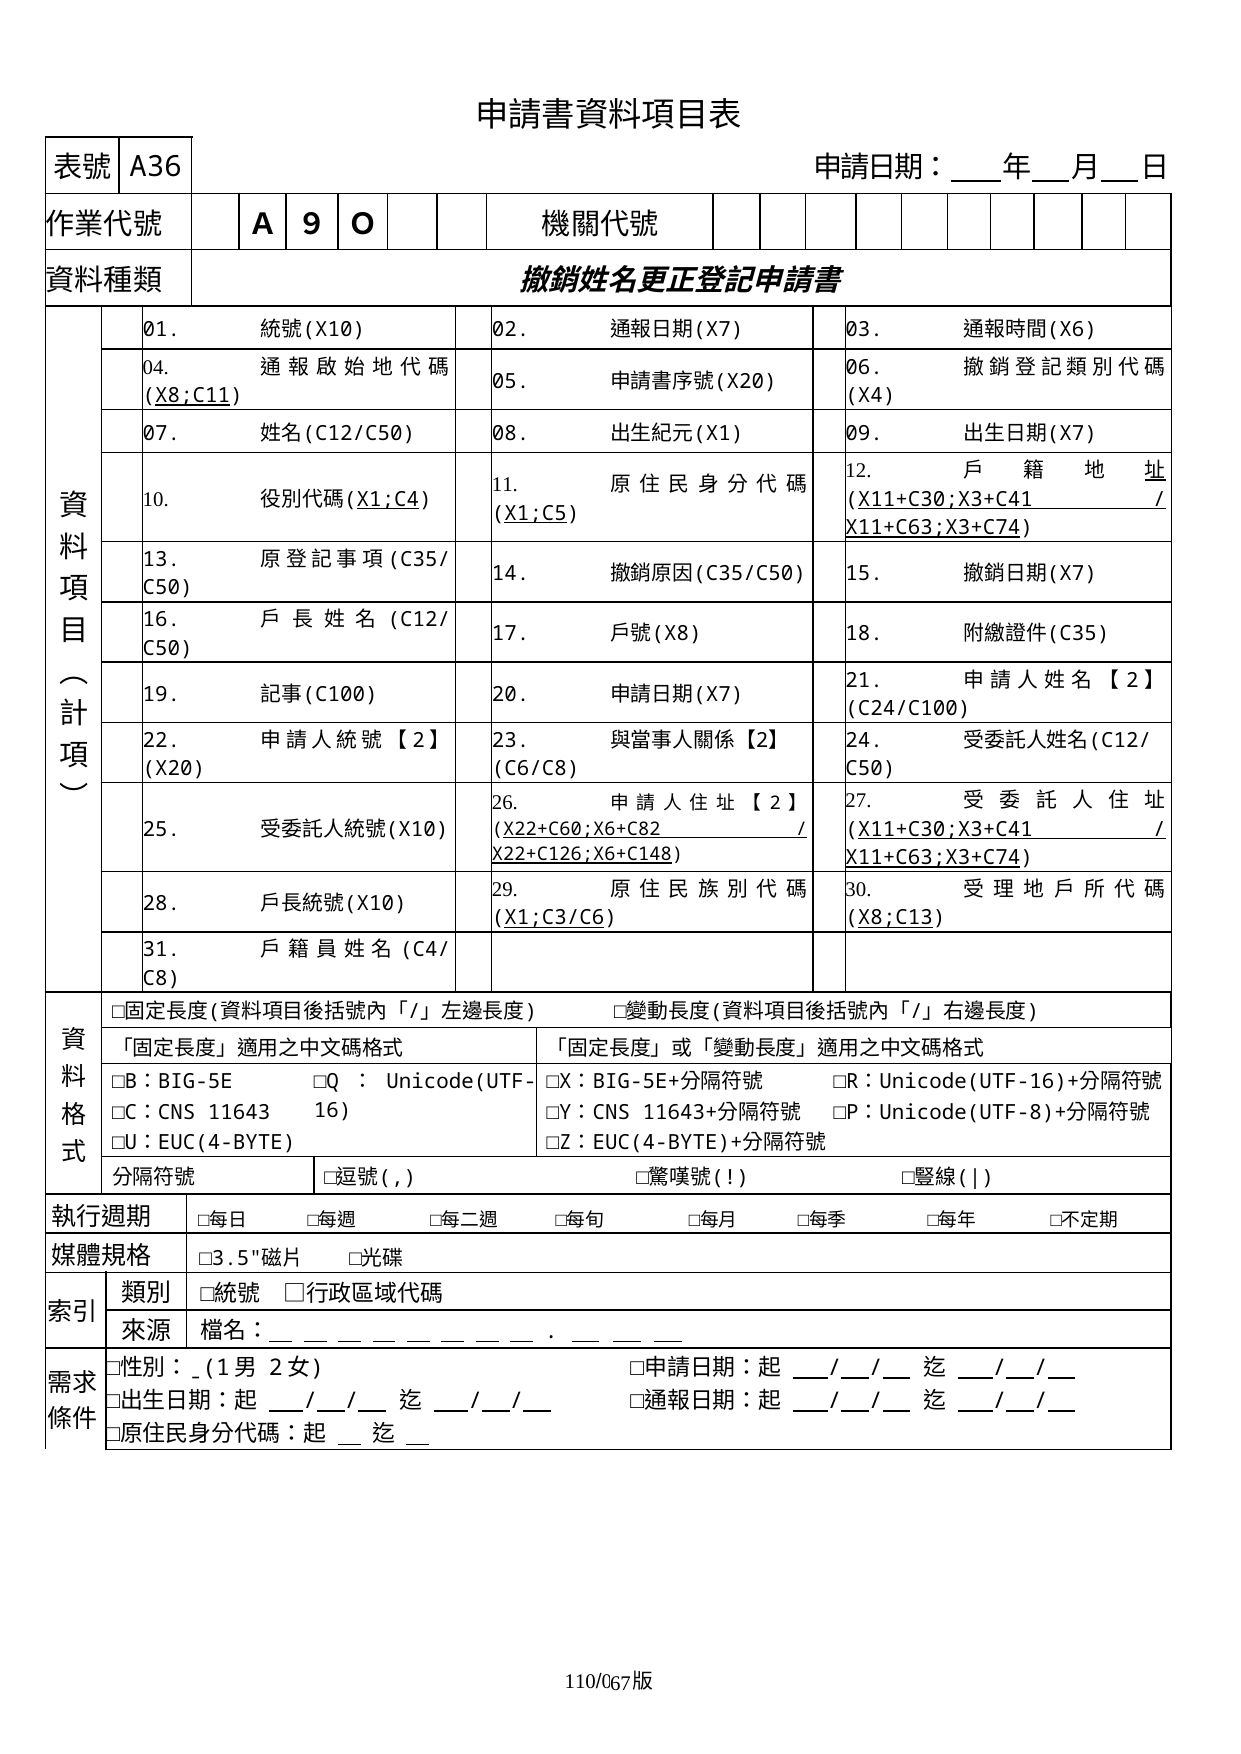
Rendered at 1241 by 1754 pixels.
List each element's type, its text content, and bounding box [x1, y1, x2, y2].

table_cell [456, 783, 491, 871]
table_cell [991, 194, 1033, 249]
table_cell [814, 723, 845, 782]
table_cell [761, 194, 805, 249]
table_cell [102, 933, 142, 991]
table_cell 資料項目︵計 項︶ [46, 307, 101, 991]
table_cell [814, 453, 845, 541]
table_cell [456, 933, 491, 991]
table_cell [814, 542, 845, 601]
table_cell [456, 542, 491, 601]
table_cell [814, 783, 845, 871]
table_cell [492, 933, 812, 991]
table_cell 姓名(C12/C50) [143, 410, 455, 452]
table_cell [102, 307, 142, 348]
table_cell 戶籍員姓名(C4/C8) [143, 933, 455, 991]
table_cell [102, 410, 142, 452]
table_header 申請書資料項目表 [45, 88, 1171, 136]
table_cell 作業代號 [46, 194, 191, 249]
table_cell 申請人住址【2】(X22+C60;X6+C82 / X22+C126;X6+C148) [492, 783, 812, 871]
table_cell [456, 603, 491, 661]
table_cell 資料格式 [46, 993, 101, 1193]
table_cell Ｏ [339, 194, 387, 249]
table_cell 附繳證件(C35) [846, 603, 1171, 661]
table_cell [102, 723, 142, 782]
table_cell [456, 350, 491, 409]
table_cell □每週 [307, 1195, 430, 1232]
table_cell □Q：Unicode(UTF-16) [314, 1064, 536, 1156]
table_cell 戶長姓名(C12/C50) [143, 603, 455, 661]
table_cell [102, 783, 142, 871]
table_cell □每日 [187, 1195, 307, 1232]
table_cell [438, 194, 486, 249]
table_cell □3.5"磁片 [187, 1234, 349, 1271]
table_cell 申請日期(X7) [492, 663, 812, 722]
table_cell 申請人統號【2】(X20) [143, 723, 455, 782]
table_cell [102, 663, 142, 722]
table_cell □豎線(|) [891, 1157, 1170, 1193]
table_cell 戶籍地址(X11+C30;X3+C41 / X11+C63;X3+C74) [846, 453, 1171, 541]
table_cell 通報日期(X7) [492, 307, 812, 348]
table_cell [806, 194, 855, 249]
table_cell 戶號(X8) [492, 603, 812, 661]
table_cell 原住民身分代碼(X1;C5) [492, 453, 812, 541]
table_cell 通報時間(X6) [846, 307, 1171, 348]
table_cell □逗號(,) [315, 1157, 626, 1193]
table_cell 撤銷日期(X7) [846, 542, 1171, 601]
table_cell □X：BIG-5E+分隔符號 □Y：CNS 11643+分隔符號 □Z：EUC(4-BYTE)+分隔符號 [537, 1064, 833, 1156]
table_cell A36 [120, 138, 191, 192]
table_cell □驚嘆號(!) [626, 1157, 891, 1193]
table_cell [456, 453, 491, 541]
table_cell 「固定長度」適用之中文碼格式 [102, 1028, 536, 1063]
table_cell 申請書序號(X20) [492, 350, 812, 409]
table_cell □固定長度(資料項目後括號內「/」左邊長度) [102, 993, 603, 1027]
table_cell 分隔符號 [102, 1157, 313, 1193]
table_cell [102, 603, 142, 661]
table_cell 申請日期： 年 月 日 [192, 136, 1171, 192]
table_cell [814, 410, 845, 452]
table_cell Ａ [240, 194, 285, 249]
table_cell 類別 [107, 1273, 186, 1309]
table_cell 來源 [107, 1311, 186, 1347]
table_cell 受委託人統號(X10) [143, 783, 455, 871]
table_cell [714, 194, 759, 249]
table_cell 機關代號 [487, 194, 712, 249]
table_cell 需求條件 [46, 1349, 105, 1448]
table_cell □不定期 [1050, 1195, 1170, 1232]
table_cell □B：BIG-5E □C：CNS 11643 □U：EUC(4-BYTE) [102, 1064, 314, 1156]
table_cell [456, 723, 491, 782]
table_cell 統號(X10) [143, 307, 455, 348]
table_cell 撤銷姓名更正登記申請書 [192, 250, 1170, 305]
table_cell □每年 [928, 1195, 1050, 1232]
table_cell [814, 603, 845, 661]
table_cell [1126, 194, 1170, 249]
table_cell □每二週 [430, 1195, 555, 1232]
table_cell 受委託人住址(X11+C30;X3+C41 / X11+C63;X3+C74) [846, 783, 1171, 871]
table_cell [1083, 194, 1125, 249]
table_cell [456, 663, 491, 722]
table_cell 表號 [46, 138, 118, 192]
table_cell 媒體規格 [46, 1234, 186, 1271]
table_cell 索引 [46, 1273, 105, 1347]
table_cell [456, 410, 491, 452]
table_cell □每旬 [555, 1195, 676, 1232]
table_cell □每月 [676, 1195, 798, 1232]
table_cell 與當事人關係【2】(C6/C8) [492, 723, 812, 782]
table_cell 「固定長度」或「變動長度」適用之中文碼格式 [537, 1028, 1171, 1063]
table_cell [102, 453, 142, 541]
table_cell [814, 872, 845, 931]
table_cell [1045, 1234, 1170, 1271]
table_cell 出生紀元(X1) [492, 410, 812, 452]
table_cell □性別：ˍ(1男 2女) □出生日期：起 / / 迄 / / □原住民身分代碼：起 迄 [107, 1349, 630, 1448]
table_cell ９ [287, 194, 337, 249]
table_cell 資料種類 [46, 250, 191, 305]
table_cell 通報啟始地代碼(X8;C11) [143, 350, 455, 409]
table_cell [718, 1234, 1045, 1271]
table_cell 原登記事項(C35/C50) [143, 542, 455, 601]
table_cell [814, 307, 845, 348]
table_cell 原住民族別代碼(X1;C3/C6) [492, 872, 812, 931]
table_cell 執行週期 [46, 1195, 186, 1232]
table_cell 檔名： . [187, 1311, 1170, 1347]
table_cell [1035, 194, 1081, 249]
table_cell 撤銷登記類別代碼(X4) [846, 350, 1171, 409]
table_cell [902, 194, 947, 249]
table_cell [948, 194, 990, 249]
table_cell □變動長度(資料項目後括號內「/」右邊長度) [604, 993, 1170, 1027]
table_cell 受委託人姓名(C12/C50) [846, 723, 1171, 782]
table_cell 申請人姓名【2】(C24/C100) [846, 663, 1171, 722]
table_cell [814, 663, 845, 722]
table_cell [456, 307, 491, 348]
table_cell [814, 350, 845, 409]
table_cell □每季 [798, 1195, 927, 1232]
table_cell 記事(C100) [143, 663, 455, 722]
table_cell [102, 872, 142, 931]
table_cell 出生日期(X7) [846, 410, 1171, 452]
table_cell □R：Unicode(UTF-16)+分隔符號 □P：Unicode(UTF-8)+分隔符號 [833, 1064, 1170, 1156]
table_cell □申請日期：起 / / 迄 / / □通報日期：起 / / 迄 / / [630, 1349, 1170, 1448]
table_cell □統號 □行政區域代碼 [187, 1273, 1170, 1309]
table_cell 撤銷原因(C35/C50) [492, 542, 812, 601]
table_cell [388, 194, 436, 249]
table_cell 戶長統號(X10) [143, 872, 455, 931]
table_cell [456, 872, 491, 931]
table_cell 受理地戶所代碼(X8;C13) [846, 872, 1171, 931]
table_cell [857, 194, 901, 249]
table_cell [102, 542, 142, 601]
table_cell [102, 350, 142, 409]
table_cell [192, 194, 238, 249]
table_cell [814, 933, 845, 991]
table_cell [846, 933, 1171, 991]
table_cell □光碟 [349, 1234, 718, 1271]
table_cell 役別代碼(X1;C4) [143, 453, 455, 541]
